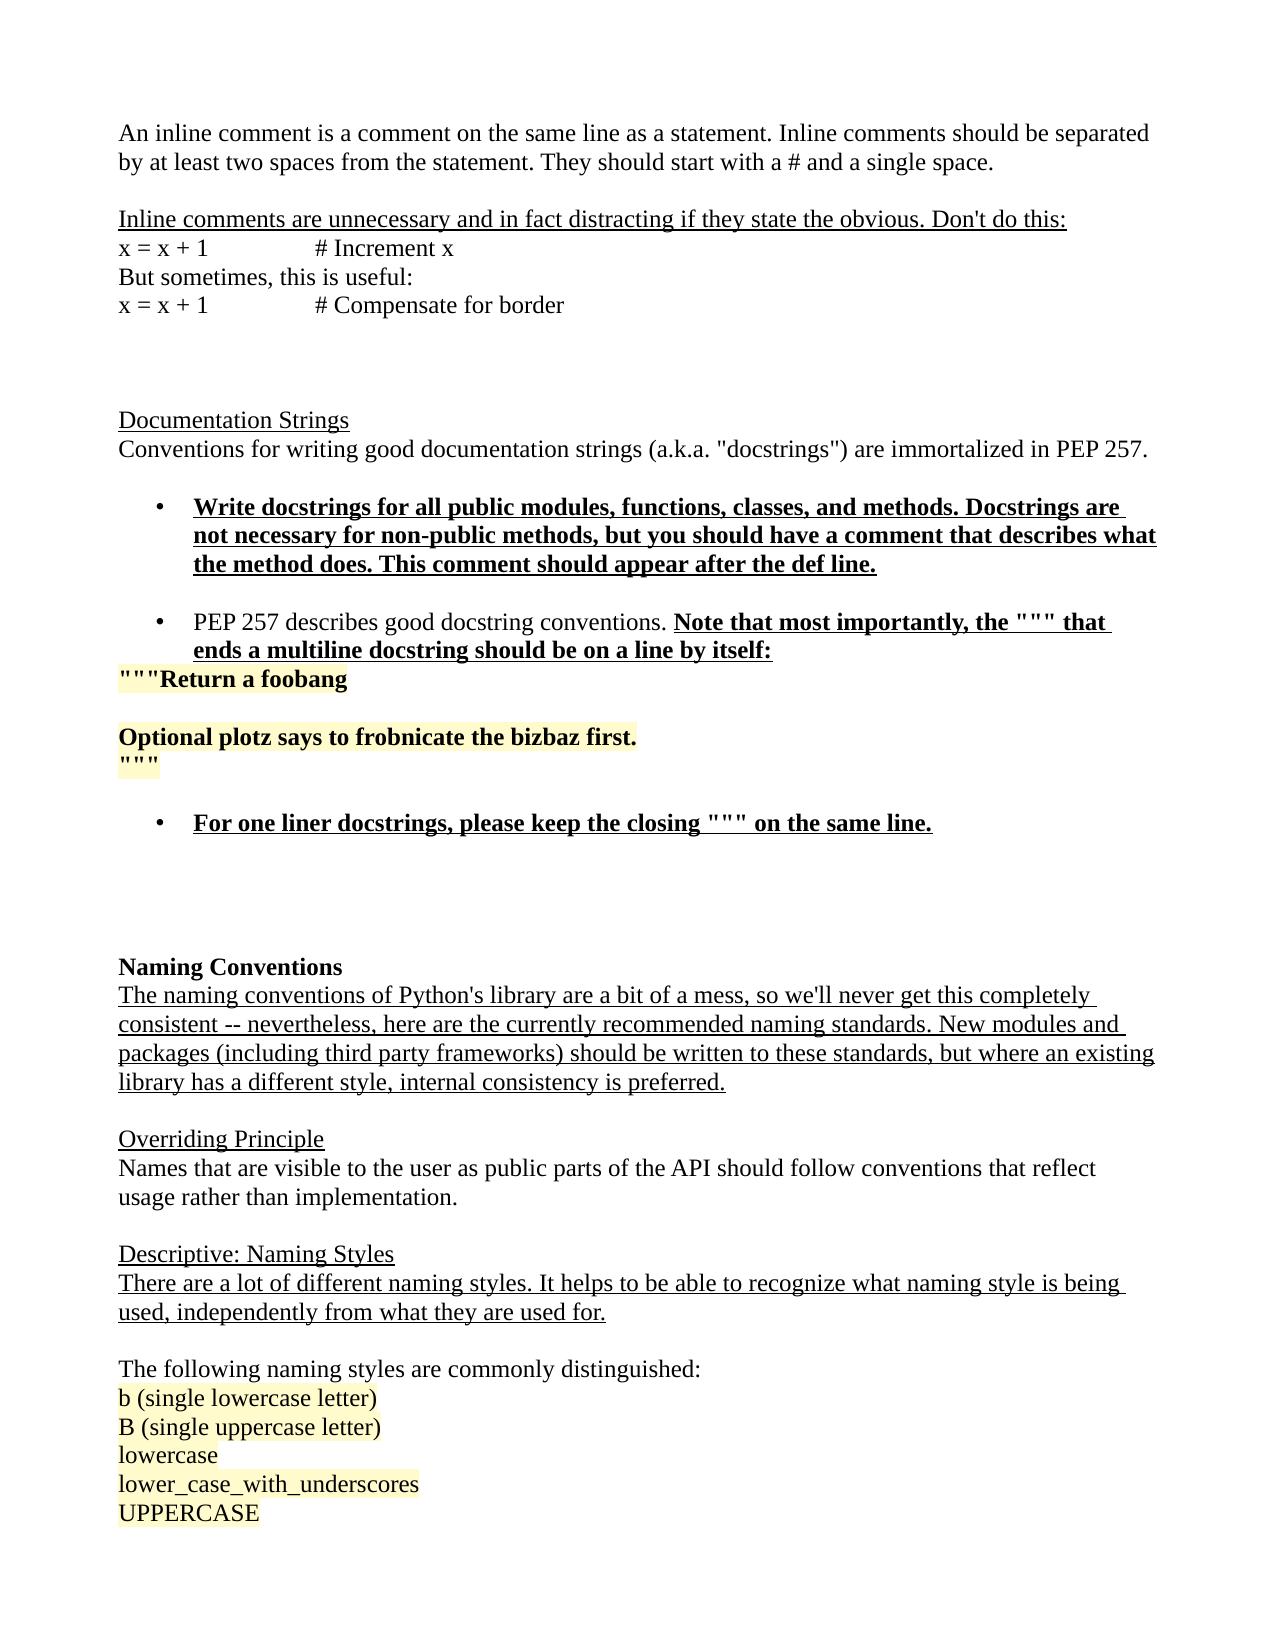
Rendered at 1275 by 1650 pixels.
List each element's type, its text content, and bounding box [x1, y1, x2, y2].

text The naming conventions of Python's library are a bit of a mess, so we'll never get this completely consistent -- nevertheless, here are the currently recommended naming standards. New modules and packages (including third party frameworks) should be written to these standards, but where an existing library has a different style, internal consistency is preferred. [118, 981, 1157, 1096]
list PEP 257 describes good docstring conventions. Note that most importantly, the """ that ends a multiline docstring should be on a line by itself: [156, 607, 1157, 664]
text """ [118, 751, 1157, 779]
text But sometimes, this is useful: [118, 262, 1157, 291]
list Write docstrings for all public modules, functions, classes, and methods. Docstrings are not necessary for non-public methods, but you should have a comment that describes what the method does. This comment should appear after the def line. [156, 492, 1157, 578]
text B (single uppercase letter) [118, 1412, 1157, 1441]
list For one liner docstrings, please keep the closing """ on the same line. [156, 808, 1157, 837]
text lower_case_with_underscores [118, 1469, 1157, 1498]
text """Return a foobang [118, 664, 1157, 693]
text x = x + 1 # Increment x [118, 233, 1157, 262]
text Inline comments are unnecessary and in fact distracting if they state the obvious. Don't do this: [118, 204, 1157, 233]
text Naming Conventions [118, 952, 1157, 981]
text Conventions for writing good documentation strings (a.k.a. "docstrings") are immortalized in PEP 257. [118, 434, 1157, 463]
text Overriding Principle [118, 1124, 1157, 1153]
text Descriptive: Naming Styles [118, 1239, 1157, 1268]
text The following naming styles are commonly distinguished: [118, 1354, 1157, 1383]
text Documentation Strings [118, 406, 1157, 434]
text lowercase [118, 1441, 1157, 1469]
text x = x + 1 # Compensate for border [118, 291, 1157, 319]
text b (single lowercase letter) [118, 1383, 1157, 1412]
text An inline comment is a comment on the same line as a statement. Inline comments should be separated by at least two spaces from the statement. They should start with a # and a single space. [118, 118, 1157, 176]
text Optional plotz says to frobnicate the bizbaz first. [118, 722, 1157, 751]
text Names that are visible to the user as public parts of the API should follow conventions that reflect usage rather than implementation. [118, 1153, 1157, 1211]
text There are a lot of different naming styles. It helps to be able to recognize what naming style is being used, independently from what they are used for. [118, 1268, 1157, 1326]
text UPPERCASE [118, 1498, 1157, 1527]
